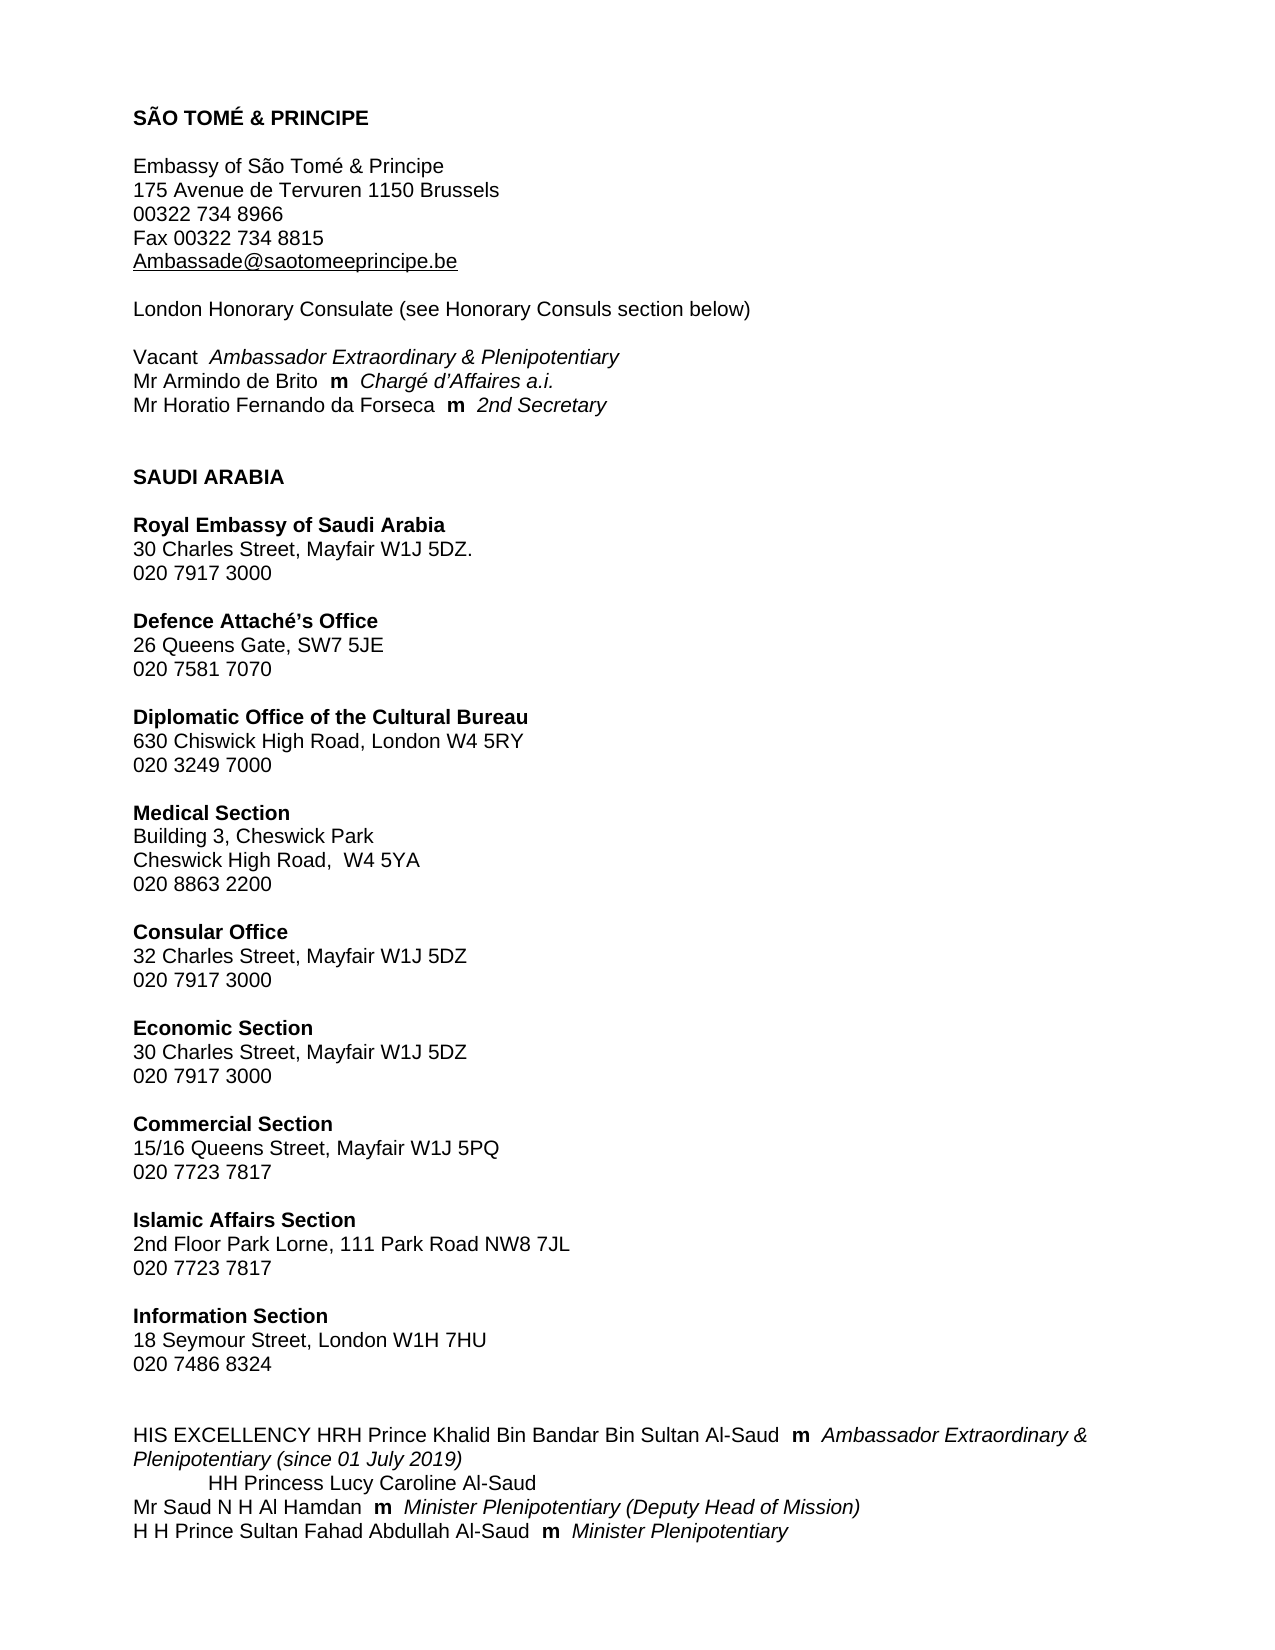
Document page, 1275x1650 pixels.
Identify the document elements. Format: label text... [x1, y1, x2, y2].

text Cheswick High Road, W4 5YA [133, 848, 1181, 872]
text H H Prince Sultan Fahad Abdullah Al-Saud m Minister Plenipotentiary [133, 1519, 1181, 1543]
text 020 7723 7817 [133, 1160, 1181, 1184]
text Vacant Ambassador Extraordinary & Plenipotentiary [133, 345, 1181, 369]
text 020 7917 3000 [133, 561, 1181, 585]
text Fax 00322 734 8815 [133, 225, 1181, 249]
text Building 3, Cheswick Park [133, 824, 1181, 848]
text 020 7581 7070 [133, 657, 1181, 681]
table_header [1053, 465, 1275, 513]
table_header [751, 465, 1053, 513]
text 2nd Floor Park Lorne, 111 Park Road NW8 7JL [133, 1232, 1181, 1256]
text Consular Office [133, 920, 1181, 944]
text SÃO TOMÉ & PRINCIPE [133, 106, 1181, 129]
text 020 8863 2200 [133, 872, 1181, 896]
text Embassy of São Tomé & Principe [133, 153, 1181, 177]
text 26 Queens Gate, SW7 5JE [133, 633, 1181, 657]
text 15/16 Queens Street, Mayfair W1J 5PQ [133, 1136, 1181, 1160]
text 32 Charles Street, Mayfair W1J 5DZ [133, 944, 1181, 968]
text 020 3249 7000 [133, 752, 1181, 776]
text Mr Armindo de Brito m Chargé d’Affaires a.i. [133, 369, 1181, 393]
text 020 7917 3000 [133, 968, 1181, 992]
text Royal Embassy of Saudi Arabia [133, 513, 1181, 537]
text Mr Saud N H Al Hamdan m Minister Plenipotentiary (Deputy Head of Mission) [133, 1495, 1181, 1519]
text Medical Section [133, 800, 1181, 824]
text 630 Chiswick High Road, London W4 5RY [133, 728, 1181, 752]
text Islamic Affairs Section [133, 1208, 1181, 1232]
text Economic Section [133, 1016, 1181, 1040]
text London Honorary Consulate (see Honorary Consuls section below) [133, 297, 1181, 321]
text HIS EXCELLENCY HRH Prince Khalid Bin Bandar Bin Sultan Al-Saud m Ambassador Extraordinary & Plenipotentiary (since 01 July 2019) [133, 1423, 1181, 1471]
text Defence Attaché’s Office [133, 609, 1181, 633]
text HH Princess Lucy Caroline Al-Saud [133, 1471, 1181, 1495]
text 175 Avenue de Tervuren 1150 Brussels [133, 177, 1181, 201]
text Ambassade@saotomeeprincipe.be [133, 249, 1181, 273]
text 020 7486 8324 [133, 1351, 1181, 1375]
text Mr Horatio Fernando da Forseca m 2nd Secretary [133, 393, 1181, 417]
text 30 Charles Street, Mayfair W1J 5DZ [133, 1040, 1181, 1064]
text 18 Seymour Street, London W1H 7HU [133, 1327, 1181, 1351]
text Commercial Section [133, 1112, 1181, 1136]
table_header SAUDI ARABIA [122, 465, 697, 513]
text 020 7723 7817 [133, 1256, 1181, 1279]
text 020 7917 3000 [133, 1064, 1181, 1088]
text 30 Charles Street, Mayfair W1J 5DZ. [133, 537, 1181, 561]
table_header [697, 465, 751, 513]
text 00322 734 8966 [133, 201, 1181, 225]
text Information Section [133, 1303, 1181, 1327]
text Diplomatic Office of the Cultural Bureau [133, 704, 1181, 728]
